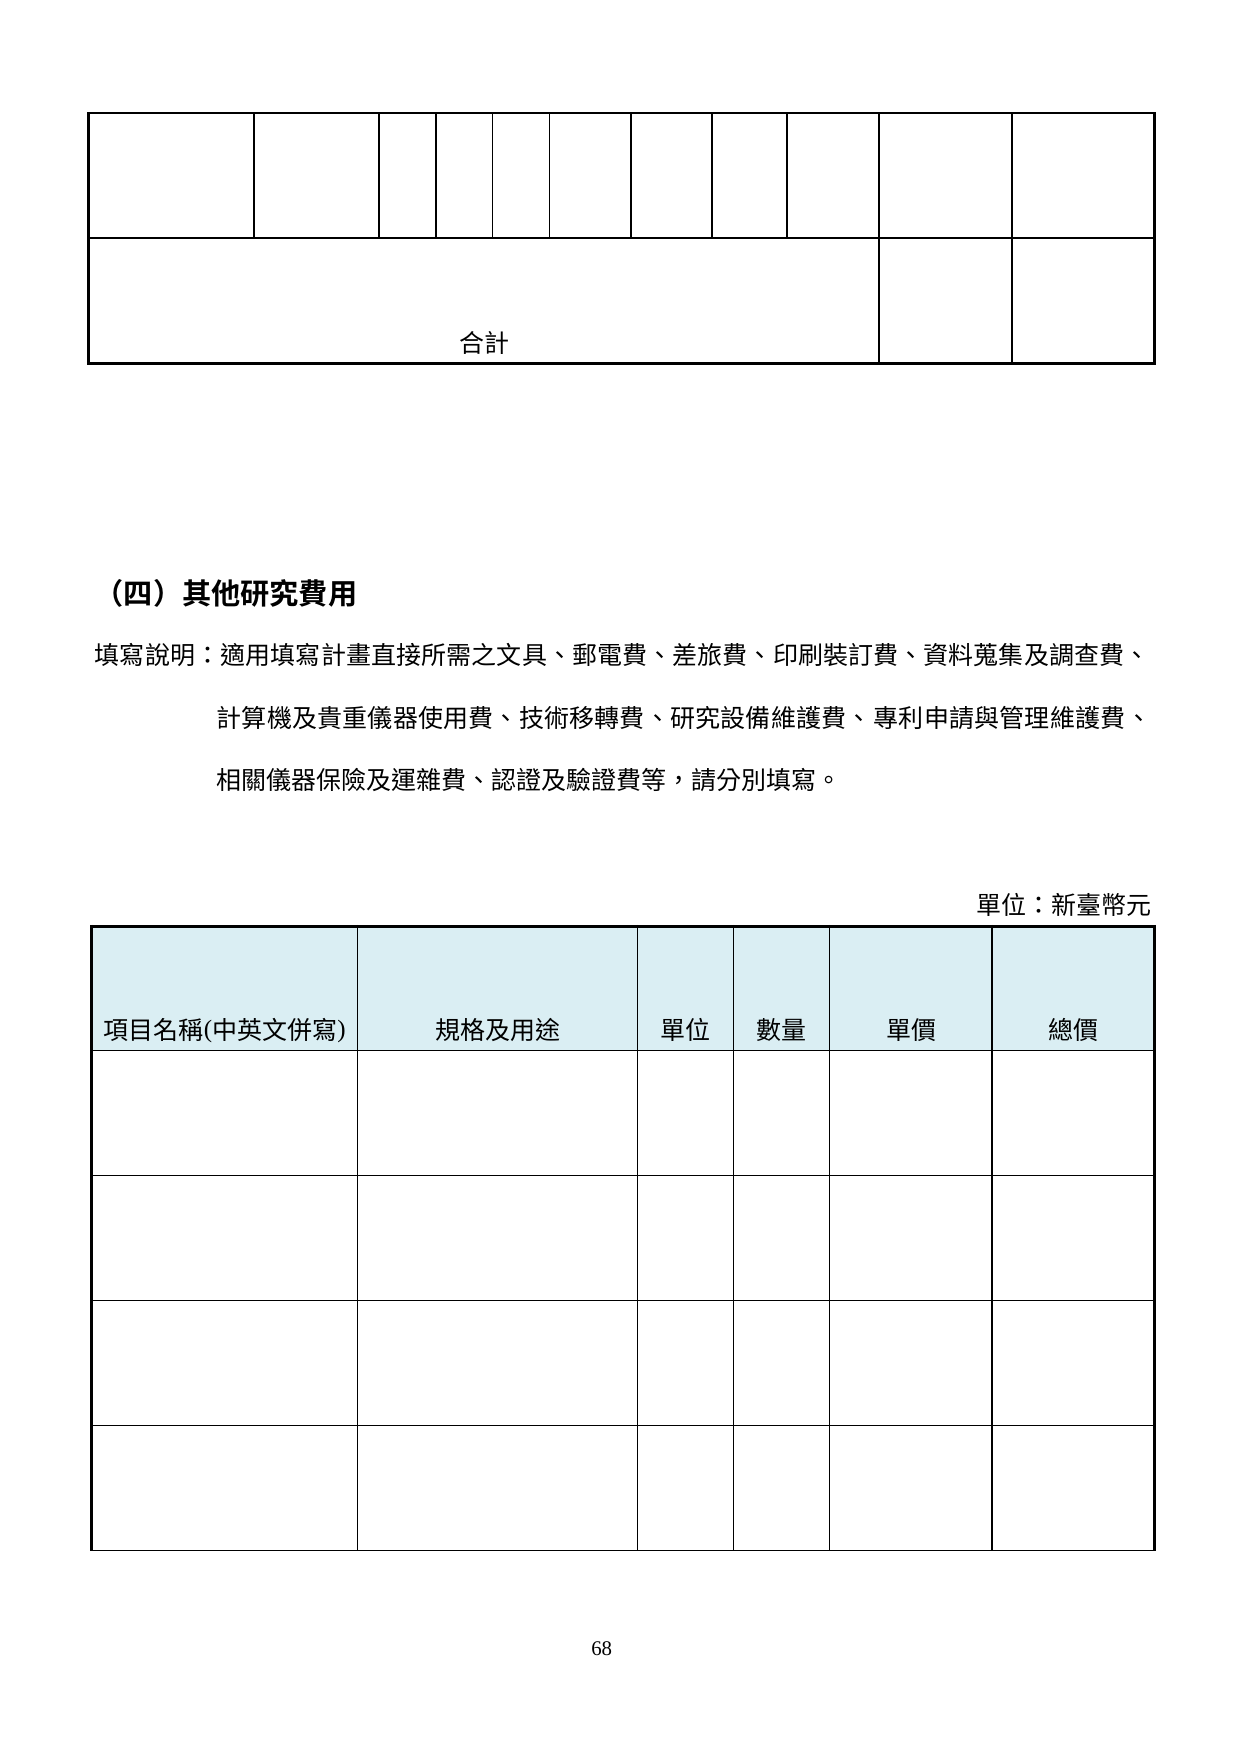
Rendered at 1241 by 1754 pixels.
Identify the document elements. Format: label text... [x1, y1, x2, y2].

table_cell [93, 1426, 357, 1550]
table_cell [788, 114, 878, 237]
table_cell [358, 1426, 637, 1550]
table_cell [550, 114, 630, 237]
table_cell [93, 1301, 357, 1425]
table_cell [93, 1176, 357, 1300]
table_cell [734, 1426, 829, 1550]
table_cell [1013, 114, 1153, 237]
table_cell [830, 1301, 991, 1425]
table_cell [993, 1051, 1153, 1175]
table_cell [830, 1051, 991, 1175]
table_cell [734, 1051, 829, 1175]
table_cell [880, 239, 1011, 362]
table_cell [358, 1051, 637, 1175]
table_cell [638, 1176, 733, 1300]
table_cell [255, 114, 378, 237]
table_cell [437, 114, 492, 237]
table_cell 填寫說明：適用填寫計畫直接所需之文具、郵電費、差旅費、印刷裝訂費、資料蒐集及調查費、計算機及貴重儀器使用費、技術移轉費、研究設備維護費、專利申請與管理維護費、相關儀器保險及運雜費、認證及驗證費等，請分別填寫。 [92, 612, 1154, 800]
table_cell [880, 114, 1011, 237]
table_cell [734, 1301, 829, 1425]
table_cell [713, 114, 786, 237]
table_cell [1013, 239, 1153, 362]
table_cell [993, 1176, 1153, 1300]
table_cell [638, 1051, 733, 1175]
table_cell [830, 1176, 991, 1300]
table_cell 單位：新臺幣元 [92, 800, 1154, 925]
table_cell [638, 1301, 733, 1425]
table_cell 數量 [734, 928, 829, 1050]
table_cell 項目名稱(中英文併寫) [93, 928, 357, 1050]
table_cell 規格及用途 [358, 928, 637, 1050]
table_cell [993, 1301, 1153, 1425]
table_cell 合計 [90, 239, 878, 362]
table_cell [358, 1176, 637, 1300]
table_cell [638, 1426, 733, 1550]
table_cell [830, 1426, 991, 1550]
table_cell [734, 1176, 829, 1300]
table_cell [93, 1051, 357, 1175]
table_cell [380, 114, 435, 237]
table_cell [993, 1426, 1153, 1550]
table_cell 單位 [638, 928, 733, 1050]
table_cell 單價 [830, 928, 991, 1050]
table_header （四）其他研究費用 [92, 550, 1154, 612]
table_cell [632, 114, 711, 237]
table_cell 總價 [993, 928, 1153, 1050]
table_cell [493, 114, 549, 237]
table_cell [90, 114, 253, 237]
table_cell [358, 1301, 637, 1425]
